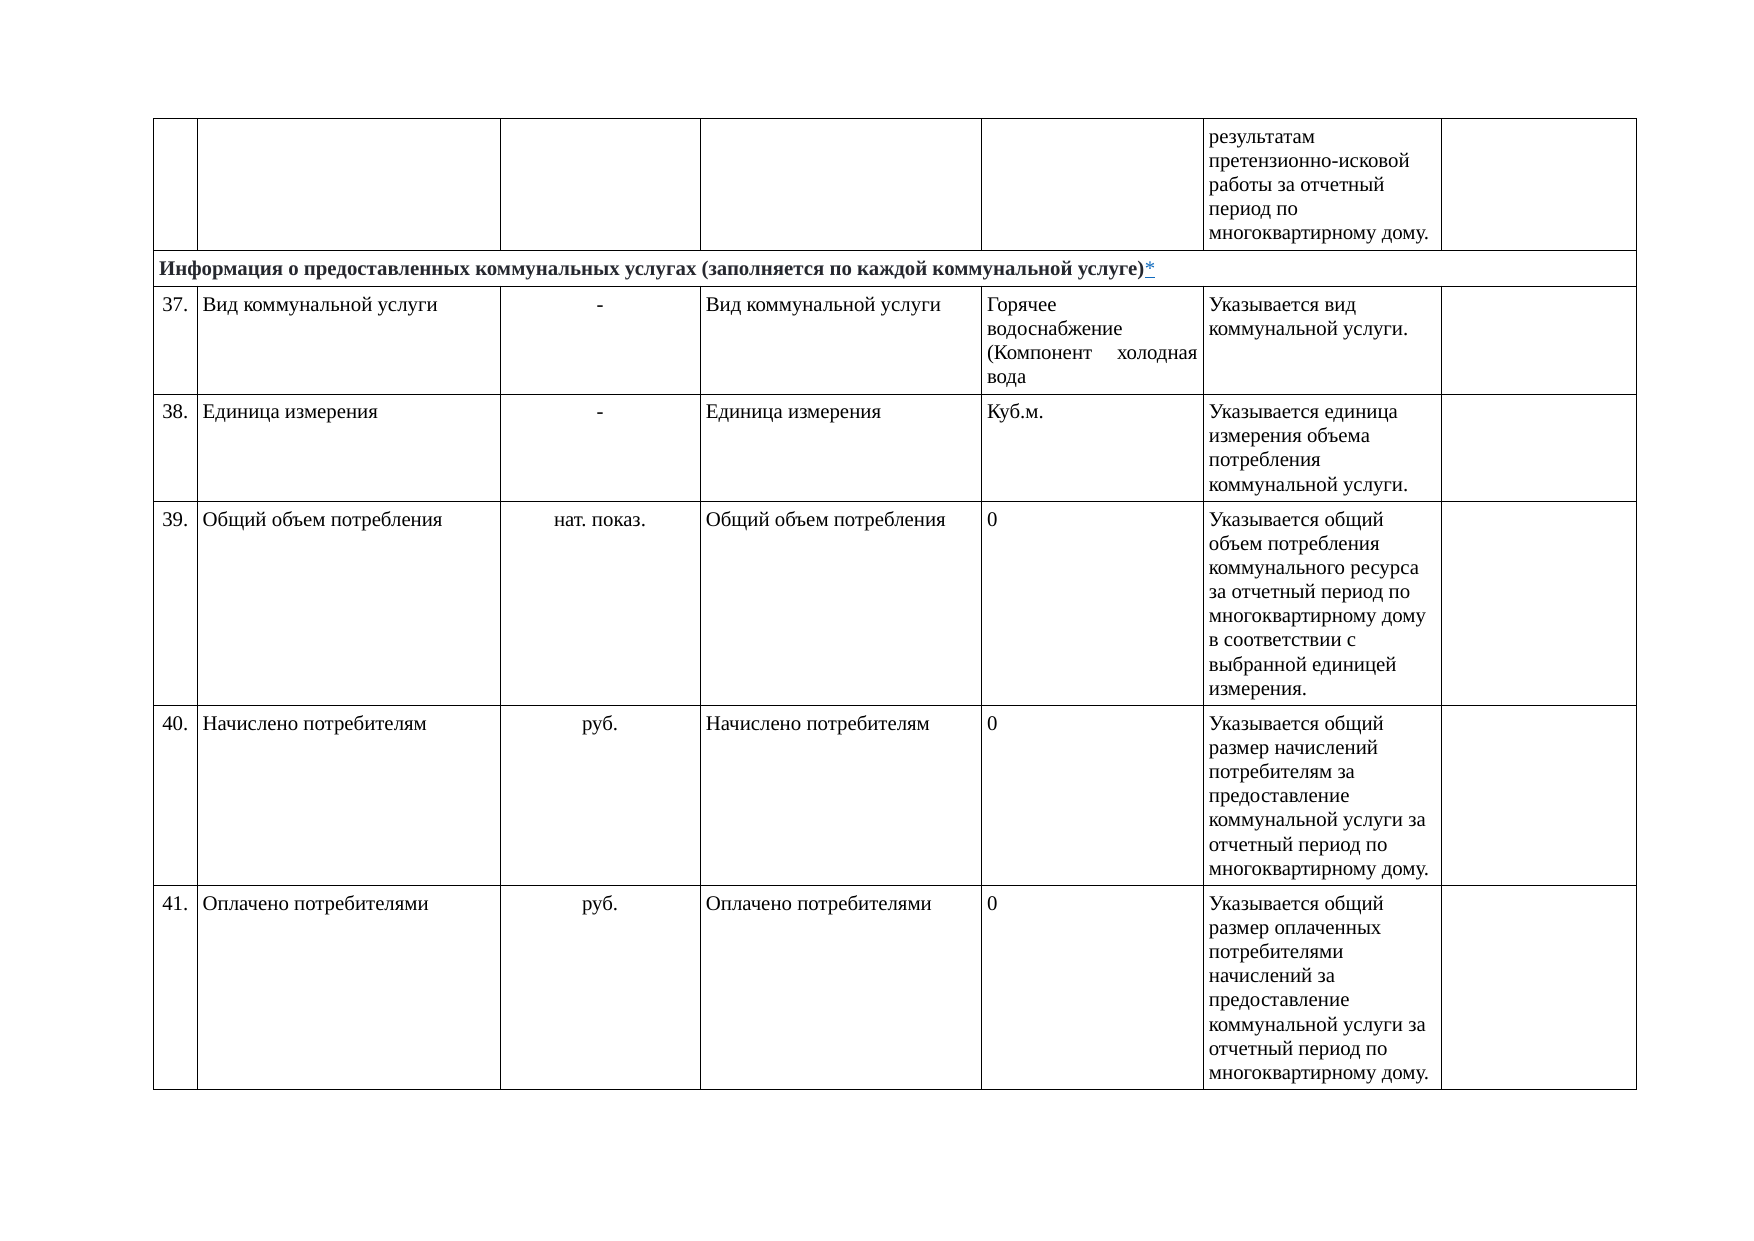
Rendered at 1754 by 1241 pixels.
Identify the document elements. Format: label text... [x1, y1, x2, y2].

table_cell руб. [501, 886, 700, 1089]
table_cell [1442, 706, 1636, 885]
table_cell [501, 119, 700, 250]
table_cell нат. показ. [501, 502, 700, 705]
table_cell Информация о предоставленных коммунальных услугах (заполняется по каждой коммунальной услуге)* [154, 251, 1636, 286]
table_cell Указывается общий объем потребления коммунального ресурса за отчетный период по многоквартирному дому в соответствии с выбранной единицей измерения. [1204, 502, 1441, 705]
table_cell Начислено потребителям [198, 706, 500, 885]
table_cell 39. [154, 502, 197, 705]
table_cell 0 [982, 886, 1203, 1089]
table_cell 0 [982, 706, 1203, 885]
table_cell [982, 119, 1203, 250]
table_cell 0 [982, 502, 1203, 705]
table_cell Указывается общий размер начислений потребителям за предоставление коммунальной услуги за отчетный период по многоквартирному дому. [1204, 706, 1441, 885]
table_cell [198, 119, 500, 250]
table_cell Указывается общий размер оплаченных потребителями начислений за предоставление коммунальной услуги за отчетный период по многоквартирному дому. [1204, 886, 1441, 1089]
table_cell [154, 119, 197, 250]
table_cell Вид коммунальной услуги [701, 287, 981, 393]
table_cell [1442, 287, 1636, 393]
table_cell Указывается единица измерения объема потребления коммунальной услуги. [1204, 395, 1441, 501]
table_cell Единица измерения [198, 395, 500, 501]
table_cell 41. [154, 886, 197, 1089]
table_cell Единица измерения [701, 395, 981, 501]
table_cell Куб.м. [982, 395, 1203, 501]
table_cell - [501, 395, 700, 501]
table_cell Оплачено потребителями [198, 886, 500, 1089]
table_cell [1442, 395, 1636, 501]
table_cell - [501, 287, 700, 393]
table_cell Начислено потребителям [701, 706, 981, 885]
table_cell 38. [154, 395, 197, 501]
table_cell [1442, 119, 1636, 250]
table_cell Горячее водоснабжение (Компонент холодная вода [982, 287, 1203, 393]
table_cell Общий объем потребления [701, 502, 981, 705]
table_cell [701, 119, 981, 250]
table_cell [1442, 886, 1636, 1089]
table_cell 40. [154, 706, 197, 885]
table_cell 37. [154, 287, 197, 393]
table_cell [1442, 502, 1636, 705]
table_cell Общий объем потребления [198, 502, 500, 705]
table_cell Оплачено потребителями [701, 886, 981, 1089]
table_cell Указывается вид коммунальной услуги. [1204, 287, 1441, 393]
table_cell руб. [501, 706, 700, 885]
table_cell Вид коммунальной услуги [198, 287, 500, 393]
table_cell результатам претензионно-исковой работы за отчетный период по многоквартирному дому. [1204, 119, 1441, 250]
